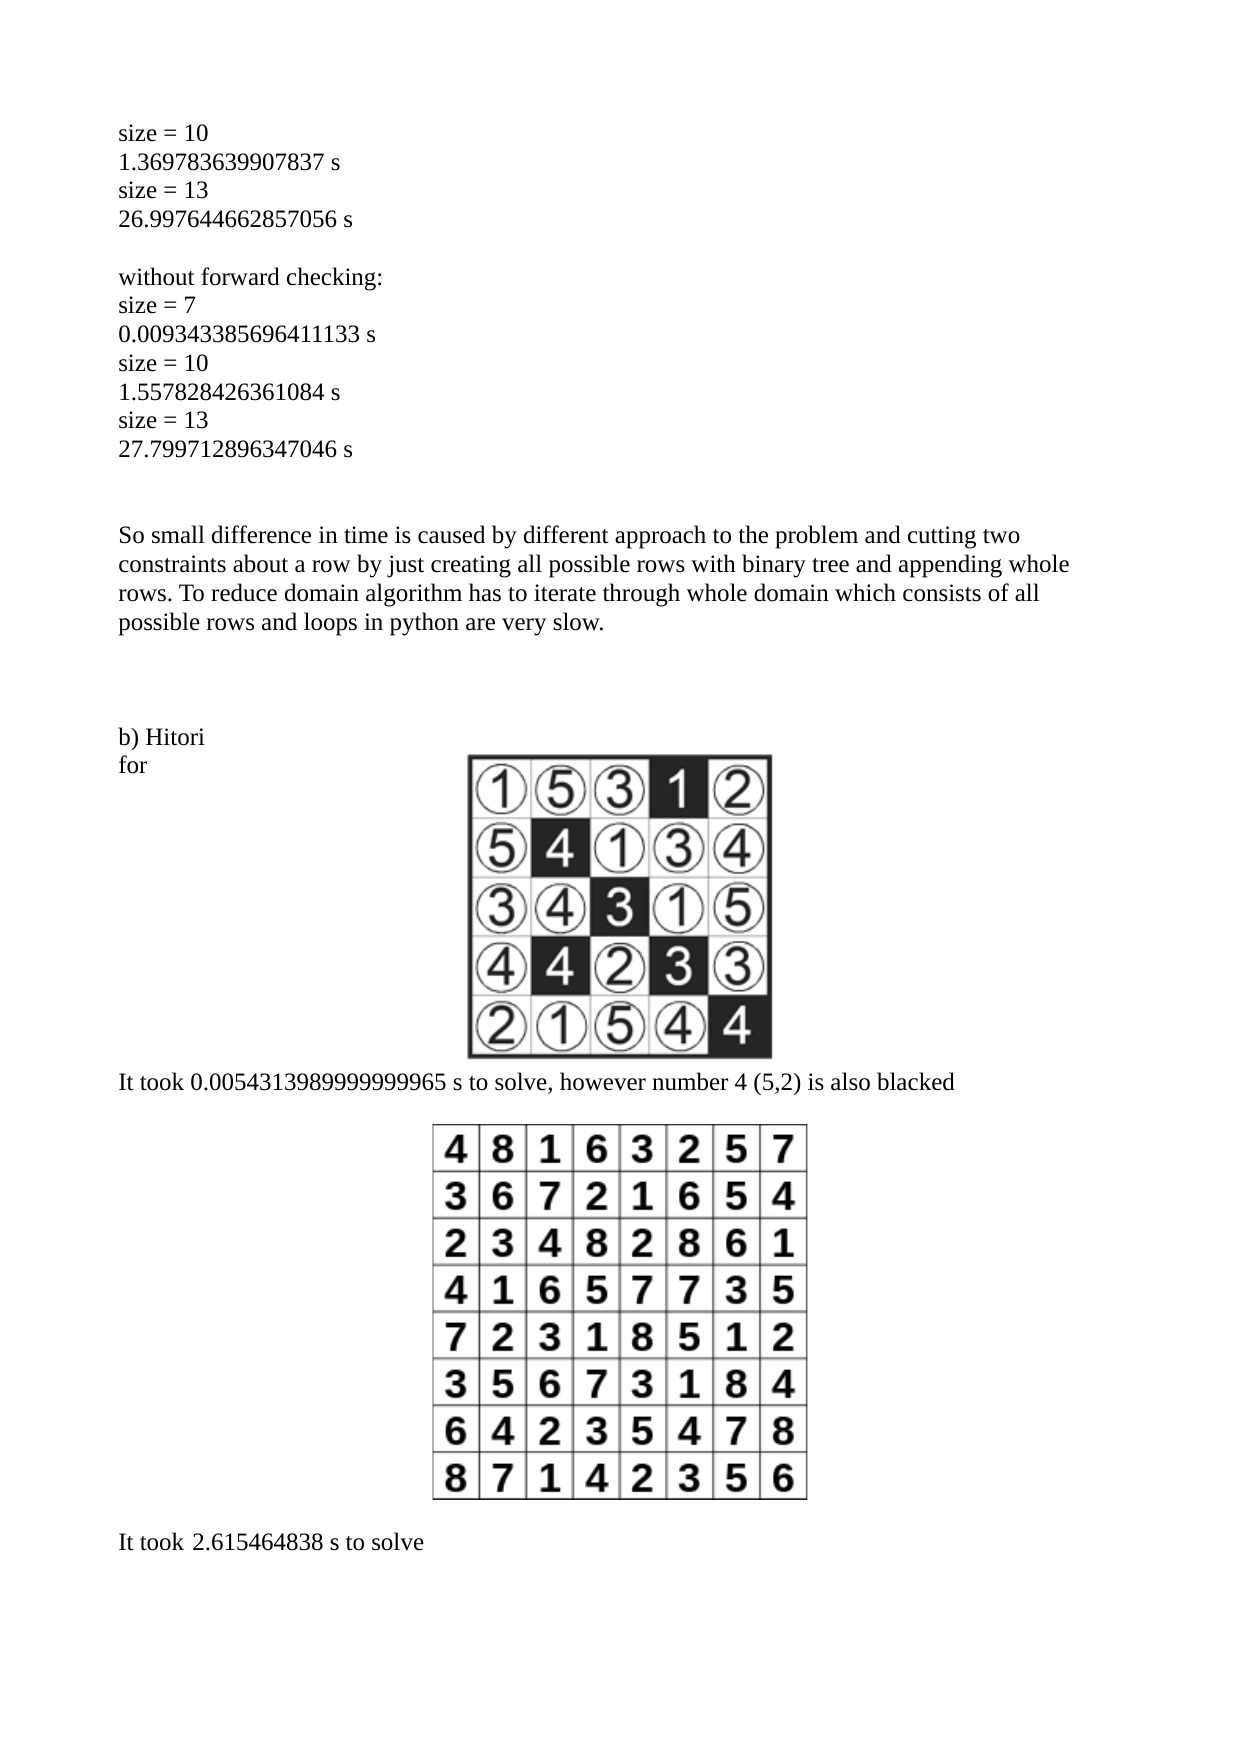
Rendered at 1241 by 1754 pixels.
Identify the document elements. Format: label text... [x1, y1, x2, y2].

text size = 13 [118, 406, 1122, 434]
text 27.799712896347046 s [118, 434, 1122, 463]
text without forward checking: [118, 262, 1122, 291]
text 26.997644662857056 s [118, 204, 1122, 233]
picture [432, 1124, 808, 1500]
text size = 7 [118, 291, 1122, 319]
text 0.009343385696411133 s [118, 319, 1122, 348]
text size = 10 [118, 348, 1122, 377]
text b) Hitori [118, 722, 1122, 751]
text size = 10 [118, 118, 1122, 147]
text It took 2.615464838 s to solve [118, 1527, 1122, 1556]
picture [463, 750, 777, 1064]
text for [118, 751, 463, 779]
text [777, 751, 1122, 779]
text So small difference in time is caused by different approach to the problem and cutting two constraints about a row by just creating all possible rows with binary tree and appending whole rows. To reduce domain algorithm has to iterate through whole domain which consists of all possible rows and loops in python are very slow. [118, 521, 1122, 636]
text size = 13 [118, 176, 1122, 204]
text 1.369783639907837 s [118, 147, 1122, 176]
text It took 0.0054313989999999965 s to solve, however number 4 (5,2) is also blacked [118, 1067, 1122, 1096]
text 1.557828426361084 s [118, 377, 1122, 406]
